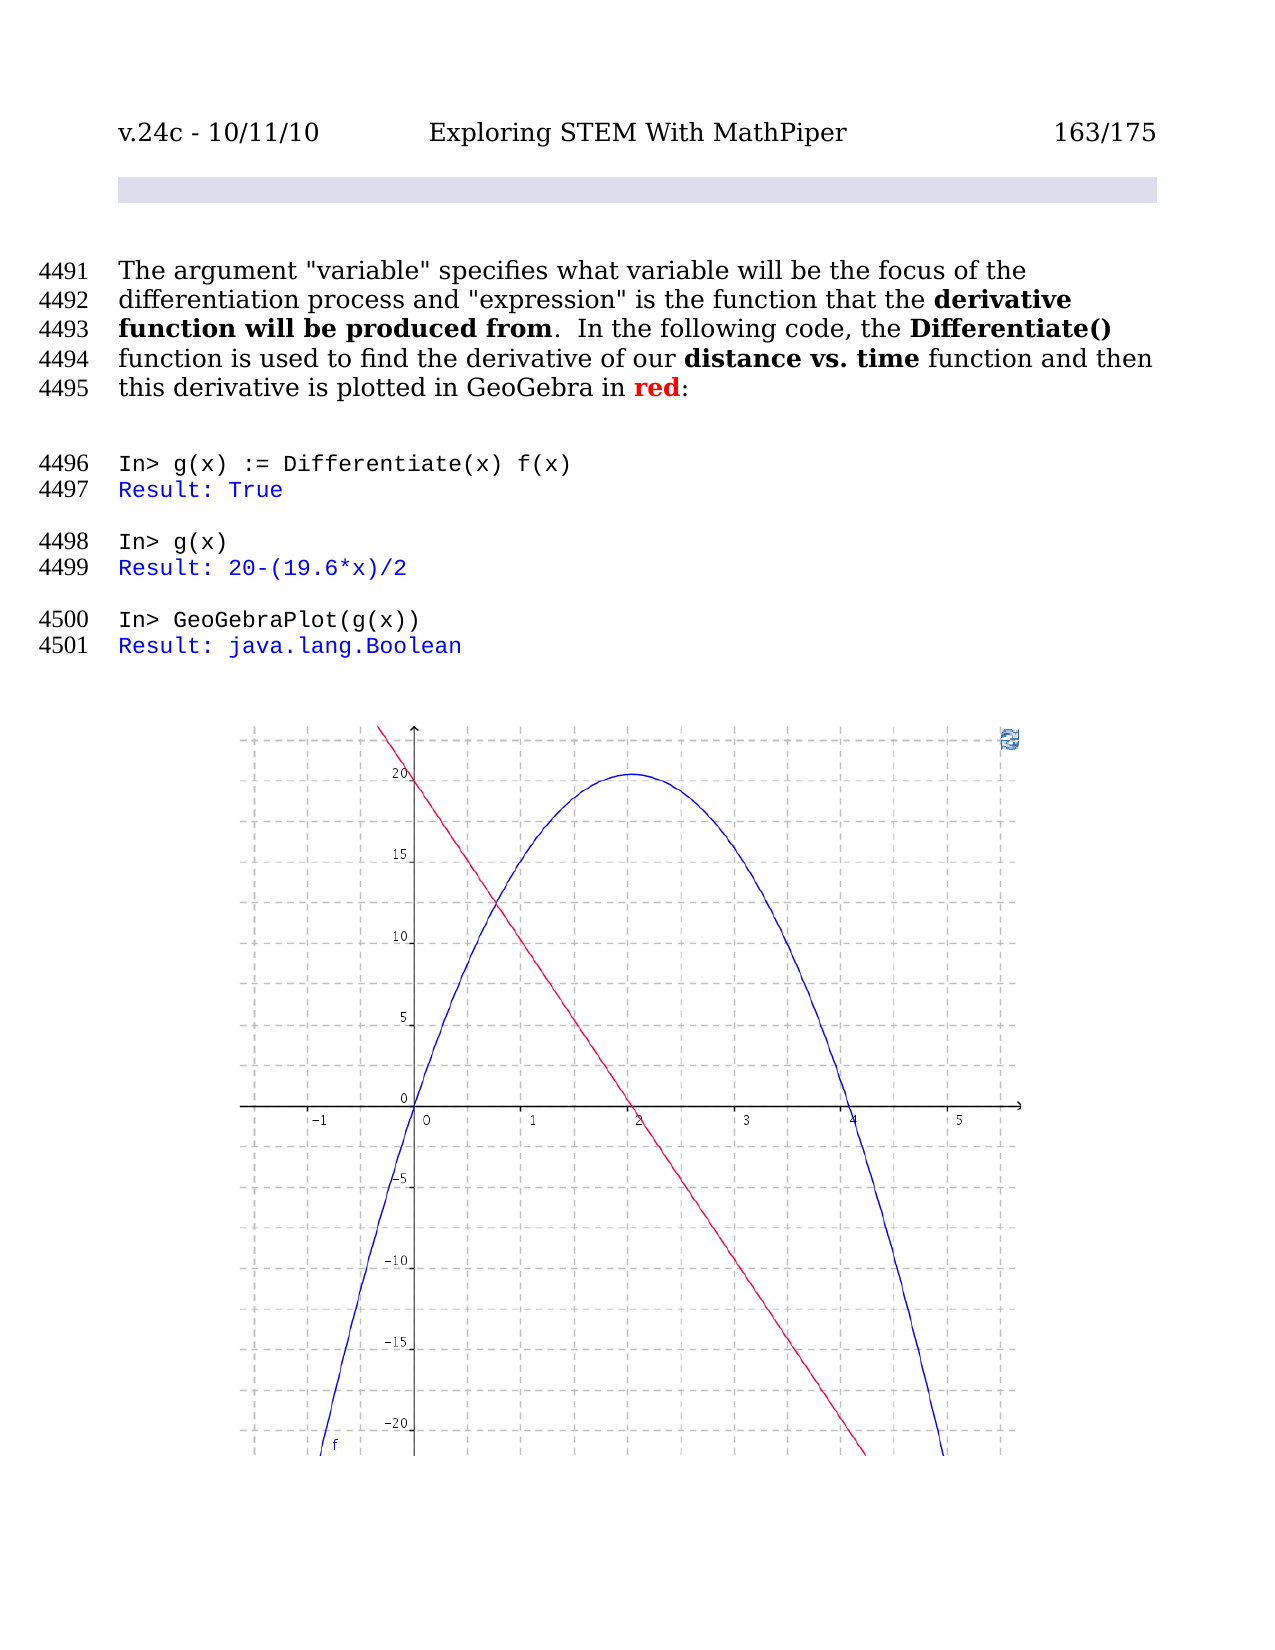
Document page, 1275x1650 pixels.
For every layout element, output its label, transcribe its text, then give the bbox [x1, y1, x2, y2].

picture [239, 726, 1022, 1456]
text Result: True [118, 479, 1157, 504]
text The argument "variable" specifies what variable will be the focus of the differentiation process and "expression" is the function that the derivative function will be produced from. In the following code, the Differentiate() function is used to find the derivative of our distance vs. time function and then this derivative is plotted in GeoGebra in red: [118, 256, 1157, 402]
table_header [118, 177, 1157, 203]
text In> g(x) := Differentiate(x) f(x) [118, 453, 1157, 479]
text Result: 20-(19.6*x)/2 [118, 556, 1157, 582]
text Result: java.lang.Boolean [118, 634, 1157, 660]
text In> g(x) [118, 531, 1157, 556]
text In> GeoGebraPlot(g(x)) [118, 608, 1157, 634]
